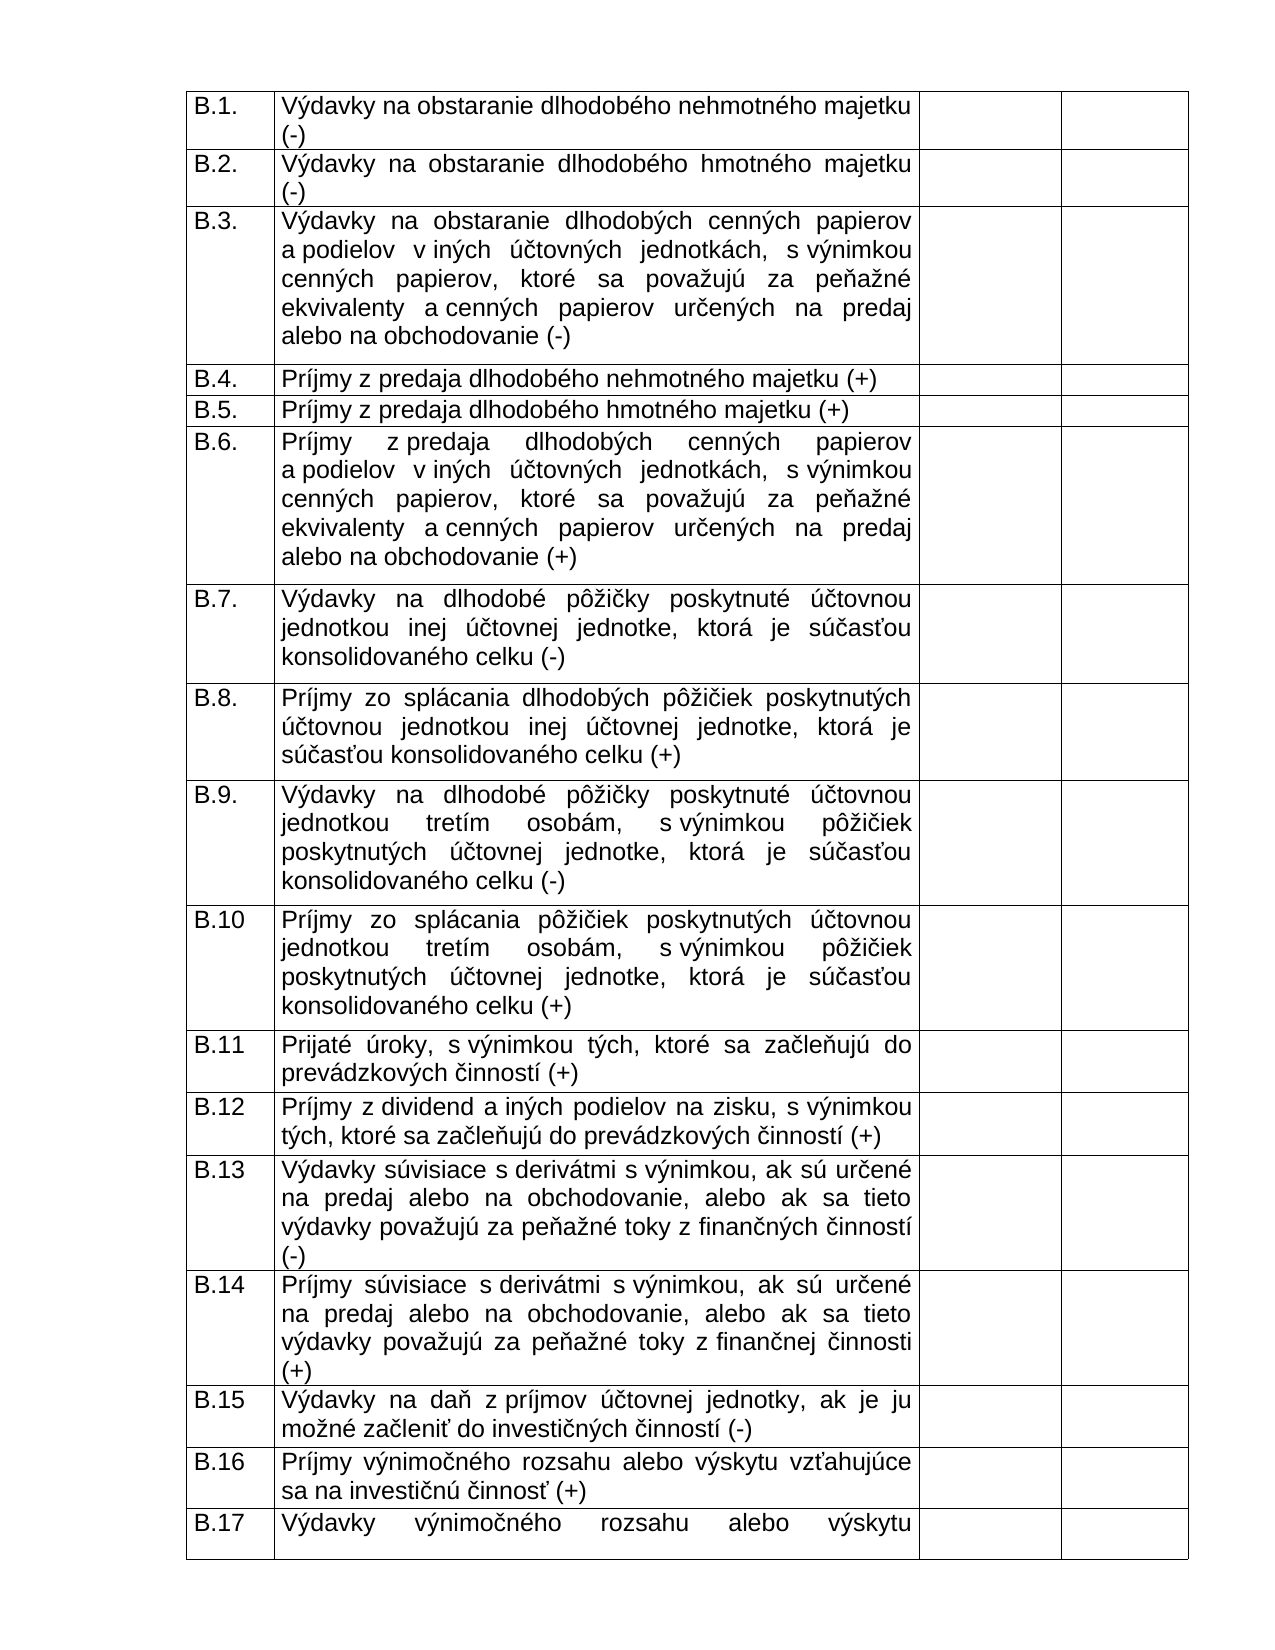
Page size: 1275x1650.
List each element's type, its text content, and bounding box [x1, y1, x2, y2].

table_cell [1062, 585, 1188, 683]
table_cell [920, 1156, 1061, 1270]
table_cell Výdavky na obstaranie dlhodobého nehmotného majetku (-) [275, 92, 919, 148]
table_cell B.14 [187, 1271, 274, 1385]
table_cell Výdavky súvisiace s derivátmi s výnimkou, ak sú určené na predaj alebo na obchodovanie, alebo ak sa tieto výdavky považujú za peňažné toky z finančných činností (-) [275, 1156, 919, 1270]
table_cell [920, 1509, 1061, 1559]
table_cell [1062, 365, 1188, 395]
table_cell Výdavky výnimočného rozsahu alebo výskytu [275, 1509, 919, 1559]
table_cell [1062, 1093, 1188, 1154]
table_cell [920, 1031, 1061, 1092]
table_cell [920, 1093, 1061, 1154]
table_cell B.8. [187, 684, 274, 779]
table_cell [920, 1271, 1061, 1385]
table_cell [920, 427, 1061, 584]
table_cell Výdavky na dlhodobé pôžičky poskytnuté účtovnou jednotkou tretím osobám, s výnimkou pôžičiek poskytnutých účtovnej jednotke, ktorá je súčasťou konsolidovaného celku (-) [275, 781, 919, 904]
table_cell B.1. [187, 92, 274, 148]
table_cell [1062, 1386, 1188, 1447]
table_cell [920, 1448, 1061, 1508]
table_cell B.12 [187, 1093, 274, 1154]
table_cell [1062, 92, 1188, 148]
table_cell Príjmy zo splácania dlhodobých pôžičiek poskytnutých účtovnou jednotkou inej účtovnej jednotke, ktorá je súčasťou konsolidovaného celku (+) [275, 684, 919, 779]
table_cell [920, 92, 1061, 148]
table_cell B.17 [187, 1509, 274, 1559]
table_cell B.2. [187, 150, 274, 206]
table_cell B.10 [187, 906, 274, 1029]
table_cell Príjmy z predaja dlhodobého hmotného majetku (+) [275, 396, 919, 426]
table_cell B.4. [187, 365, 274, 395]
table_cell [920, 585, 1061, 683]
table_cell [1062, 427, 1188, 584]
table_cell Výdavky na dlhodobé pôžičky poskytnuté účtovnou jednotkou inej účtovnej jednotke, ktorá je súčasťou konsolidovaného celku (-) [275, 585, 919, 683]
table_cell [920, 1386, 1061, 1447]
table_cell [1062, 906, 1188, 1029]
table_cell [920, 781, 1061, 904]
table_cell B.5. [187, 396, 274, 426]
table_cell Príjmy výnimočného rozsahu alebo výskytu vzťahujúce sa na investičnú činnosť (+) [275, 1448, 919, 1508]
table_cell B.16 [187, 1448, 274, 1508]
table_cell [920, 396, 1061, 426]
table_cell [1062, 684, 1188, 779]
table_cell Príjmy zo splácania pôžičiek poskytnutých účtovnou jednotkou tretím osobám, s výnimkou pôžičiek poskytnutých účtovnej jednotke, ktorá je súčasťou konsolidovaného celku (+) [275, 906, 919, 1029]
table_cell [1062, 1031, 1188, 1092]
table_cell [1062, 1271, 1188, 1385]
table_cell [1062, 1448, 1188, 1508]
table_cell [1062, 396, 1188, 426]
table_cell [1062, 1509, 1188, 1559]
table_cell Výdavky na obstaranie dlhodobého hmotného majetku (-) [275, 150, 919, 206]
table_cell [1062, 781, 1188, 904]
table_cell [920, 684, 1061, 779]
table_cell Výdavky na obstaranie dlhodobých cenných papierov a podielov v iných účtovných jednotkách, s výnimkou cenných papierov, ktoré sa považujú za peňažné ekvivalenty a cenných papierov určených na predaj alebo na obchodovanie (-) [275, 207, 919, 364]
table_cell Prijaté úroky, s výnimkou tých, ktoré sa začleňujú do prevádzkových činností (+) [275, 1031, 919, 1092]
table_cell Príjmy z dividend a iných podielov na zisku, s výnimkou tých, ktoré sa začleňujú do prevádzkových činností (+) [275, 1093, 919, 1154]
table_cell B.6. [187, 427, 274, 584]
table_cell [1062, 207, 1188, 364]
table_cell [920, 365, 1061, 395]
table_cell [1062, 150, 1188, 206]
table_cell Výdavky na daň z príjmov účtovnej jednotky, ak je ju možné začleniť do investičných činností (-) [275, 1386, 919, 1447]
table_cell B.13 [187, 1156, 274, 1270]
table_cell Príjmy z predaja dlhodobého nehmotného majetku (+) [275, 365, 919, 395]
table_cell B.15 [187, 1386, 274, 1447]
table_cell [920, 207, 1061, 364]
table_cell [920, 906, 1061, 1029]
table_cell [920, 150, 1061, 206]
table_cell B.9. [187, 781, 274, 904]
table_cell B.11 [187, 1031, 274, 1092]
table_cell Príjmy z predaja dlhodobých cenných papierov a podielov v iných účtovných jednotkách, s výnimkou cenných papierov, ktoré sa považujú za peňažné ekvivalenty a cenných papierov určených na predaj alebo na obchodovanie (+) [275, 427, 919, 584]
table_cell [1062, 1156, 1188, 1270]
table_cell B.7. [187, 585, 274, 683]
table_cell Príjmy súvisiace s derivátmi s výnimkou, ak sú určené na predaj alebo na obchodovanie, alebo ak sa tieto výdavky považujú za peňažné toky z finančnej činnosti (+) [275, 1271, 919, 1385]
table_cell B.3. [187, 207, 274, 364]
